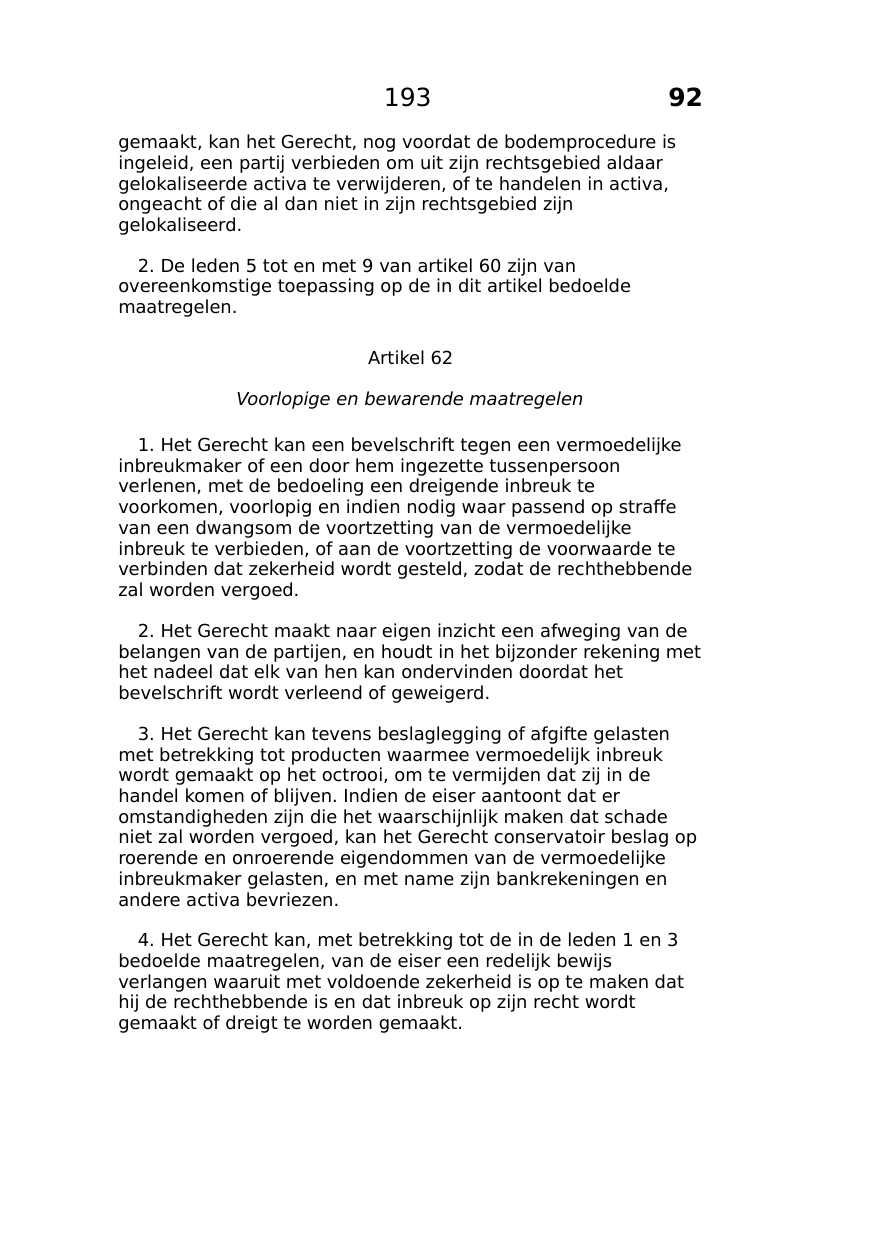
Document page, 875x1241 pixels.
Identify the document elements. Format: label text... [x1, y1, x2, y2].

text 3. Het Gerecht kan tevens beslaglegging of afgifte gelasten met betrekking tot producten waarmee vermoedelijk inbreuk wordt gemaakt op het octrooi, om te vermijden dat zij in de handel komen of blijven. Indien de eiser aantoont dat er omstandigheden zijn die het waarschijnlijk maken dat schade niet zal worden vergoed, kan het Gerecht conservatoir beslag op roerende en onroerende eigendommen van de vermoedelijke inbreukmaker gelasten, en met name zijn bankrekeningen en andere activa bevriezen. [118, 724, 703, 910]
text 2. Het Gerecht maakt naar eigen inzicht een afweging van de belangen van de partijen, en houdt in het bijzonder rekening met het nadeel dat elk van hen kan ondervinden doordat het bevelschrift wordt verleend of geweigerd. [118, 621, 703, 704]
text 2. De leden 5 tot en met 9 van artikel 60 zijn van overeenkomstige toepassing op de in dit artikel bedoelde maatregelen. [118, 256, 703, 318]
text 4. Het Gerecht kan, met betrekking tot de in de leden 1 en 3 bedoelde maatregelen, van de eiser een redelijk bewijs verlangen waaruit met voldoende zekerheid is op te maken dat hij de rechthebbende is en dat inbreuk op zijn recht wordt gemaakt of dreigt te worden gemaakt. [118, 930, 703, 1034]
subtitle Artikel 62 Voorlopige en bewarende maatregelen [118, 348, 703, 410]
text 1. Het Gerecht kan een bevelschrift tegen een vermoedelijke inbreukmaker of een door hem ingezette tussenpersoon verlenen, met de bedoeling een dreigende inbreuk te voorkomen, voorlopig en indien nodig waar passend op straffe van een dwangsom de voortzetting van de vermoedelijke inbreuk te verbieden, of aan de voortzetting de voorwaarde te verbinden dat zekerheid wordt gesteld, zodat de rechthebbende zal worden vergoed. [118, 435, 703, 601]
text gemaakt, kan het Gerecht, nog voordat de bodemprocedure is ingeleid, een partij verbieden om uit zijn rechtsgebied aldaar gelokaliseerde activa te verwijderen, of te handelen in activa, ongeacht of die al dan niet in zijn rechtsgebied zijn gelokaliseerd. [118, 132, 703, 236]
